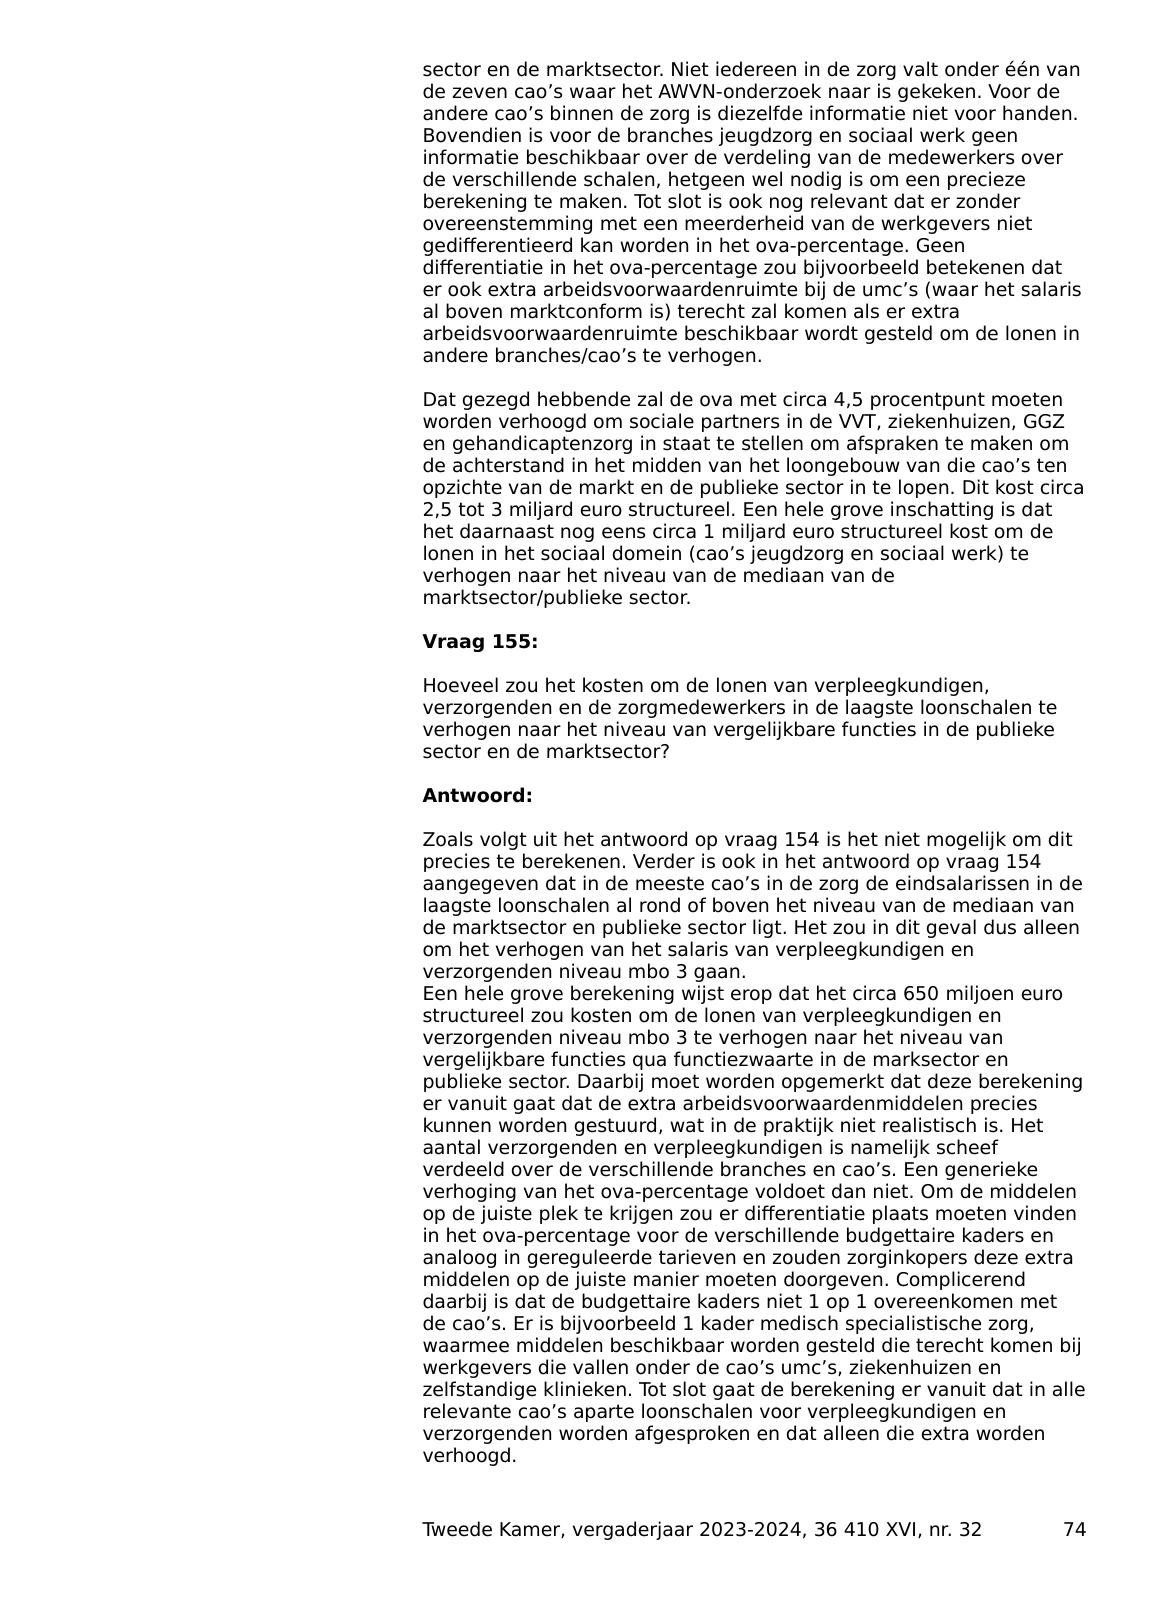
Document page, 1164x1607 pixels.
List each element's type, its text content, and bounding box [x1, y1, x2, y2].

subtitle Vraag 155: [422, 631, 1087, 653]
text sector en de marktsector. Niet iedereen in de zorg valt onder één van de zeven cao’s waar het AWVN-onderzoek naar is gekeken. Voor de andere cao’s binnen de zorg is diezelfde informatie niet voor handen. Bovendien is voor de branches jeugdzorg en sociaal werk geen informatie beschikbaar over de verdeling van de medewerkers over de verschillende schalen, hetgeen wel nodig is om een precieze berekening te maken. Tot slot is ook nog relevant dat er zonder overeenstemming met een meerderheid van de werkgevers niet gedifferentieerd kan worden in het ova-percentage. Geen differentiatie in het ova-percentage zou bijvoorbeeld betekenen dat er ook extra arbeidsvoorwaardenruimte bij de umc’s (waar het salaris al boven marktconform is) terecht zal komen als er extra arbeidsvoorwaardenruimte beschikbaar wordt gesteld om de lonen in andere branches/cao’s te verhogen. [422, 59, 1087, 367]
text Hoeveel zou het kosten om de lonen van verpleegkundigen, verzorgenden en de zorgmedewerkers in de laagste loonschalen te verhogen naar het niveau van vergelijkbare functies in de publieke sector en de marktsector? [422, 675, 1087, 763]
text Zoals volgt uit het antwoord op vraag 154 is het niet mogelijk om dit precies te berekenen. Verder is ook in het antwoord op vraag 154 aangegeven dat in de meeste cao’s in de zorg de eindsalarissen in de laagste loonschalen al rond of boven het niveau van de mediaan van de marktsector en publieke sector ligt. Het zou in dit geval dus alleen om het verhogen van het salaris van verpleegkundigen en verzorgenden niveau mbo 3 gaan. [422, 829, 1087, 983]
subtitle Antwoord: [422, 785, 1087, 807]
text Een hele grove berekening wijst erop dat het circa 650 miljoen euro structureel zou kosten om de lonen van verpleegkundigen en verzorgenden niveau mbo 3 te verhogen naar het niveau van vergelijkbare functies qua functiezwaarte in de marksector en publieke sector. Daarbij moet worden opgemerkt dat deze berekening er vanuit gaat dat de extra arbeidsvoorwaardenmiddelen precies kunnen worden gestuurd, wat in de praktijk niet realistisch is. Het aantal verzorgenden en verpleegkundigen is namelijk scheef verdeeld over de verschillende branches en cao’s. Een generieke verhoging van het ova-percentage voldoet dan niet. Om de middelen op de juiste plek te krijgen zou er differentiatie plaats moeten vinden in het ova-percentage voor de verschillende budgettaire kaders en analoog in gereguleerde tarieven en zouden zorginkopers deze extra middelen op de juiste manier moeten doorgeven. Complicerend daarbij is dat de budgettaire kaders niet 1 op 1 overeenkomen met de cao’s. Er is bijvoorbeeld 1 kader medisch specialistische zorg, waarmee middelen beschikbaar worden gesteld die terecht komen bij werkgevers die vallen onder de cao’s umc’s, ziekenhuizen en zelfstandige klinieken. Tot slot gaat de berekening er vanuit dat in alle relevante cao’s aparte loonschalen voor verpleegkundigen en verzorgenden worden afgesproken en dat alleen die extra worden verhoogd. [422, 983, 1087, 1467]
text Dat gezegd hebbende zal de ova met circa 4,5 procentpunt moeten worden verhoogd om sociale partners in de VVT, ziekenhuizen, GGZ en gehandicaptenzorg in staat te stellen om afspraken te maken om de achterstand in het midden van het loongebouw van die cao’s ten opzichte van de markt en de publieke sector in te lopen. Dit kost circa 2,5 tot 3 miljard euro structureel. Een hele grove inschatting is dat het daarnaast nog eens circa 1 miljard euro structureel kost om de lonen in het sociaal domein (cao’s jeugdzorg en sociaal werk) te verhogen naar het niveau van de mediaan van de marktsector/publieke sector. [422, 389, 1087, 609]
